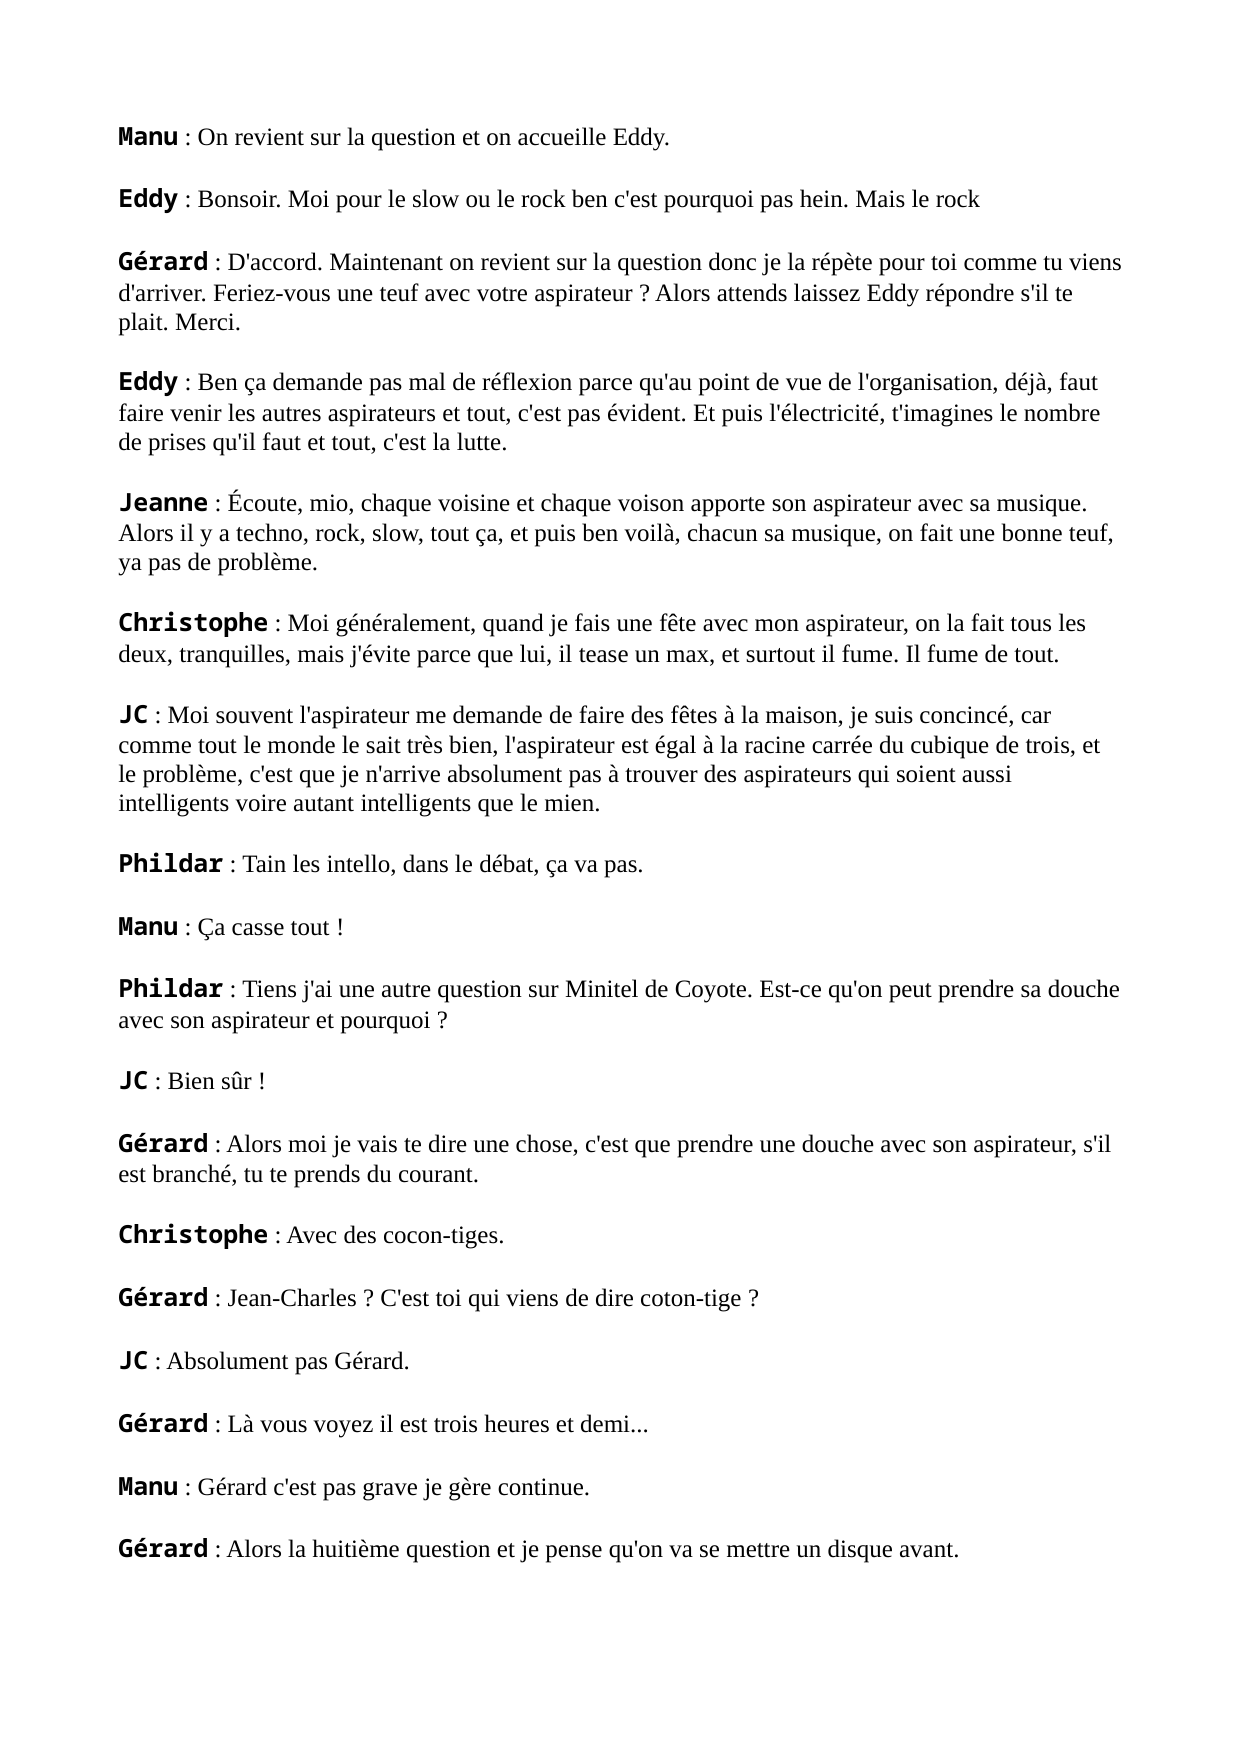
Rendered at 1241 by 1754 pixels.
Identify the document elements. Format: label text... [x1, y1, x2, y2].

text Gérard : Là vous voyez il est trois heures et demi... [118, 1405, 1122, 1439]
text Christophe : Moi généralement, quand je fais une fête avec mon aspirateur, on la fait tous les deux, tranquilles, mais j'évite parce que lui, il tease un max, et surtout il fume. Il fume de tout. [118, 605, 1122, 667]
text Manu : On revient sur la question et on accueille Eddy. [118, 118, 1122, 152]
text JC : Bien sûr ! [118, 1062, 1122, 1097]
text Gérard : Jean-Charles ? C'est toi qui viens de dire coton-tige ? [118, 1280, 1122, 1314]
text Manu : Gérard c'est pas grave je gère continue. [118, 1468, 1122, 1502]
text Phildar : Tiens j'ai une autre question sur Minitel de Coyote. Est-ce qu'on peut prendre sa douche avec son aspirateur et pourquoi ? [118, 971, 1122, 1034]
text Gérard : D'accord. Maintenant on revient sur la question donc je la répète pour toi comme tu viens d'arriver. Feriez-vous une teuf avec votre aspirateur ? Alors attends laissez Eddy répondre s'il te plait. Merci. [118, 244, 1122, 335]
text Manu : Ça casse tout ! [118, 908, 1122, 942]
text JC : Moi souvent l'aspirateur me demande de faire des fêtes à la maison, je suis concincé, car comme tout le monde le sait très bien, l'aspirateur est égal à la racine carrée du cubique de trois, et le problème, c'est que je n'arrive absolument pas à trouver des aspirateurs qui soient aussi intelligents voire autant intelligents que le mien. [118, 696, 1122, 817]
text Jeanne : Écoute, mio, chaque voisine et chaque voison apporte son aspirateur avec sa musique. Alors il y a techno, rock, slow, tout ça, et puis ben voilà, chacun sa musique, on fait une bonne teuf, ya pas de problème. [118, 484, 1122, 576]
text Phildar : Tain les intello, dans le débat, ça va pas. [118, 845, 1122, 879]
text JC : Absolument pas Gérard. [118, 1342, 1122, 1377]
text Christophe : Avec des cocon-tiges. [118, 1217, 1122, 1251]
text Eddy : Ben ça demande pas mal de réflexion parce qu'au point de vue de l'organisation, déjà, faut faire venir les autres aspirateurs et tout, c'est pas évident. Et puis l'électricité, t'imagines le nombre de prises qu'il faut et tout, c'est la lutte. [118, 364, 1122, 456]
text Gérard : Alors moi je vais te dire une chose, c'est que prendre une douche avec son aspirateur, s'il est branché, tu te prends du courant. [118, 1125, 1122, 1188]
text Gérard : Alors la huitième question et je pense qu'on va se mettre un disque avant. [118, 1531, 1122, 1565]
text Eddy : Bonsoir. Moi pour le slow ou le rock ben c'est pourquoi pas hein. Mais le rock [118, 181, 1122, 215]
